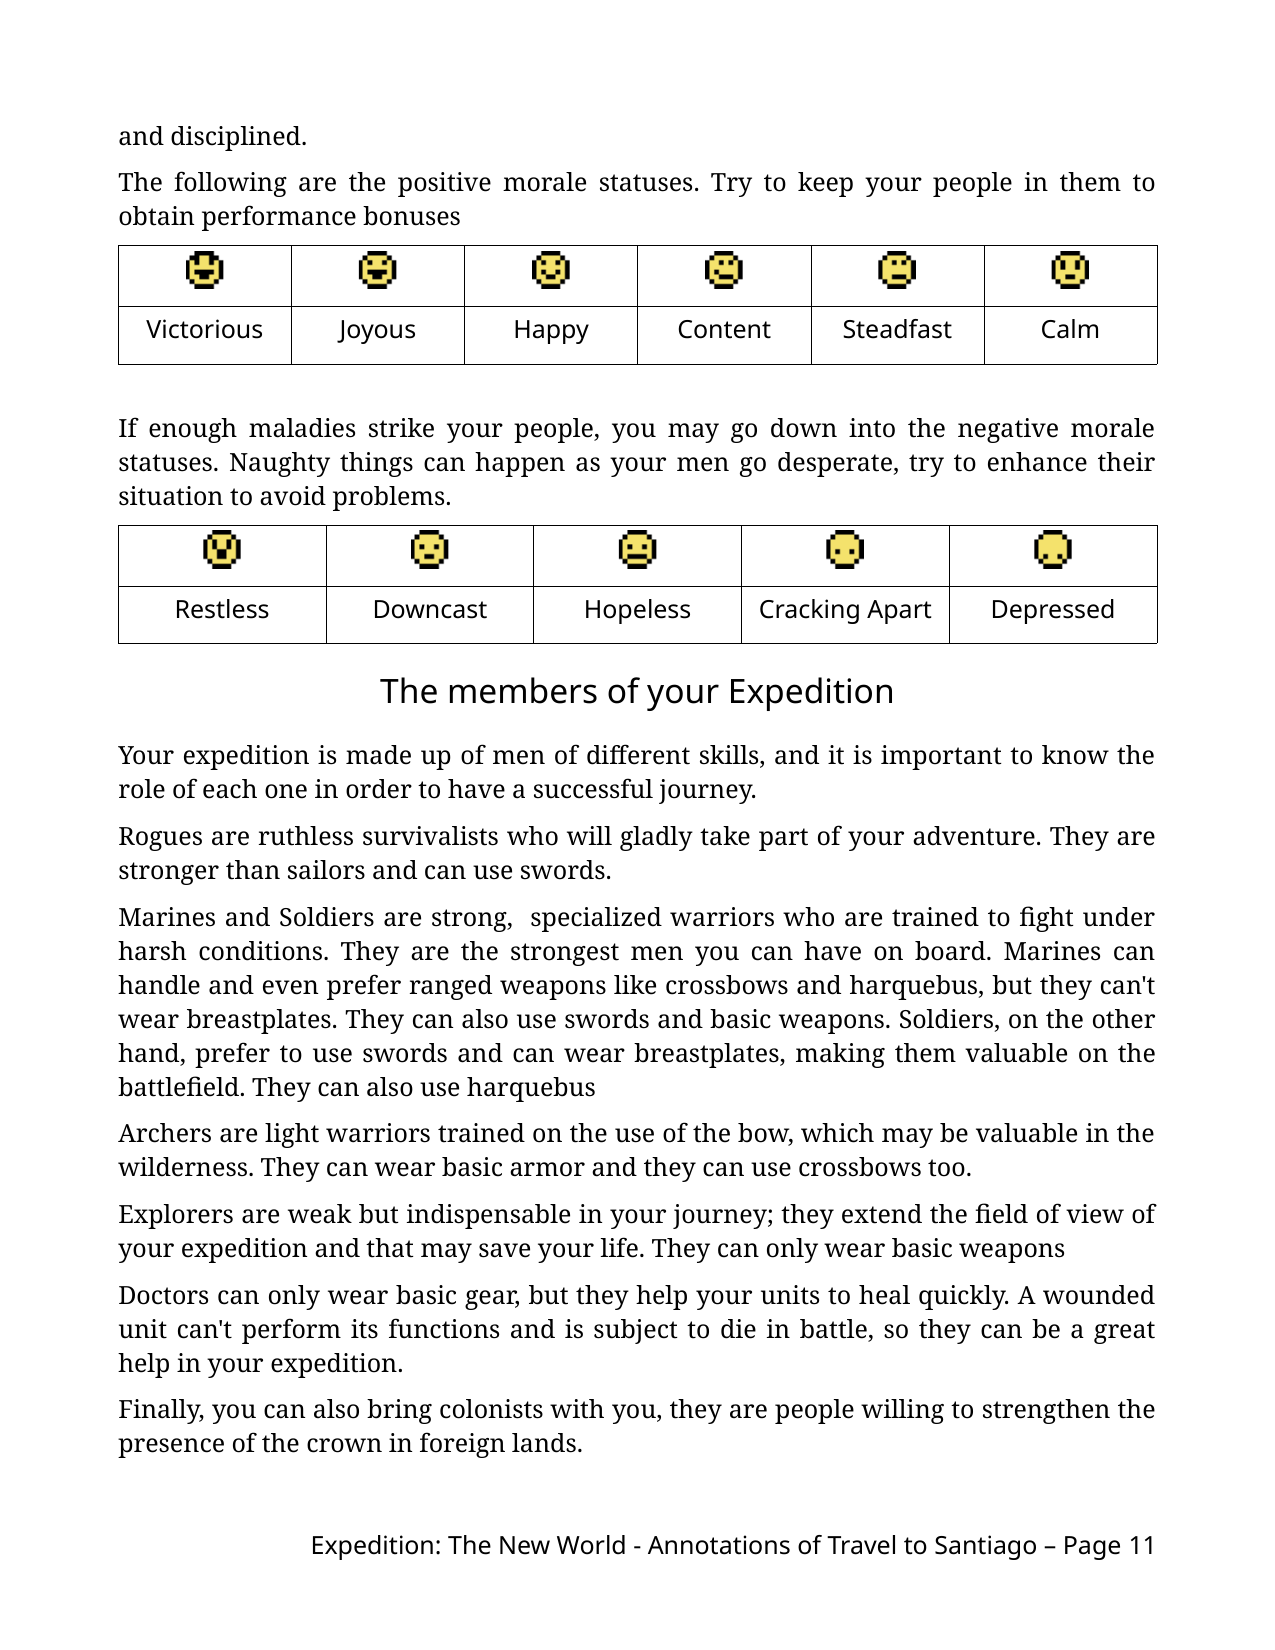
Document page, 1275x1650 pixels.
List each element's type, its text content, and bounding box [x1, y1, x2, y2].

picture [358, 251, 397, 289]
subtitle The members of your Expedition [118, 668, 1157, 714]
table_header [465, 246, 637, 306]
picture [1034, 530, 1072, 569]
text Explorers are weak but indispensable in your journey; they extend the field of view of your expedition and that may save your life. They can only wear basic weapons [118, 1197, 1157, 1265]
table_header [950, 526, 1157, 586]
picture [826, 530, 864, 569]
picture [705, 251, 743, 289]
table_cell Hopeless [534, 587, 741, 643]
table_cell Joyous [292, 307, 464, 363]
text The following are the positive morale statuses. Try to keep your people in them to obtain performance bonuses [118, 165, 1157, 233]
picture [618, 530, 657, 569]
text and disciplined. [118, 118, 1157, 152]
table_header [292, 246, 464, 306]
table_cell Depressed [950, 587, 1157, 643]
table_cell Calm [985, 307, 1157, 363]
table_header [119, 526, 326, 586]
picture [411, 530, 449, 569]
picture [203, 530, 241, 569]
text Your expedition is made up of men of different skills, and it is important to know the role of each one in order to have a successful journey. [118, 738, 1157, 806]
table_header [534, 526, 741, 586]
table_cell Restless [119, 587, 326, 643]
table_cell Content [638, 307, 811, 363]
table_cell Steadfast [812, 307, 984, 363]
table_header [327, 526, 533, 586]
text Marines and Soldiers are strong, specialized warriors who are trained to fight under harsh conditions. They are the strongest men you can have on board. Marines can handle and even prefer ranged weapons like crossbows and harquebus, but they can't wear breastplates. They can also use swords and basic weapons. Soldiers, on the other hand, prefer to use swords and can wear breastplates, making them valuable on the battlefield. They can also use harquebus [118, 899, 1157, 1103]
text Doctors can only wear basic gear, but they help your units to heal quickly. A wounded unit can't perform its functions and is subject to die in battle, so they can be a great help in your expedition. [118, 1277, 1157, 1379]
table_header [742, 526, 949, 586]
table_header [638, 246, 811, 306]
text If enough maladies strike your people, you may go down into the negative morale statuses. Naughty things can happen as your men go desperate, try to enhance their situation to avoid problems. [118, 410, 1157, 512]
picture [532, 251, 570, 289]
text Finally, you can also bring colonists with you, they are people willing to strengthen the presence of the crown in foreign lands. [118, 1392, 1157, 1460]
table_header [812, 246, 984, 306]
table_cell Cracking Apart [742, 587, 949, 643]
picture [186, 251, 224, 289]
table_header [985, 246, 1157, 306]
table_header [119, 246, 291, 306]
text Rogues are ruthless survivalists who will gladly take part of your adventure. They are stronger than sailors and can use swords. [118, 818, 1157, 887]
table_cell Victorious [119, 307, 291, 363]
text Archers are light warriors trained on the use of the bow, which may be valuable in the wilderness. They can wear basic armor and they can use crossbows too. [118, 1116, 1157, 1184]
picture [878, 251, 916, 289]
table_cell Downcast [327, 587, 533, 643]
picture [1051, 251, 1089, 289]
table_cell Happy [465, 307, 637, 363]
